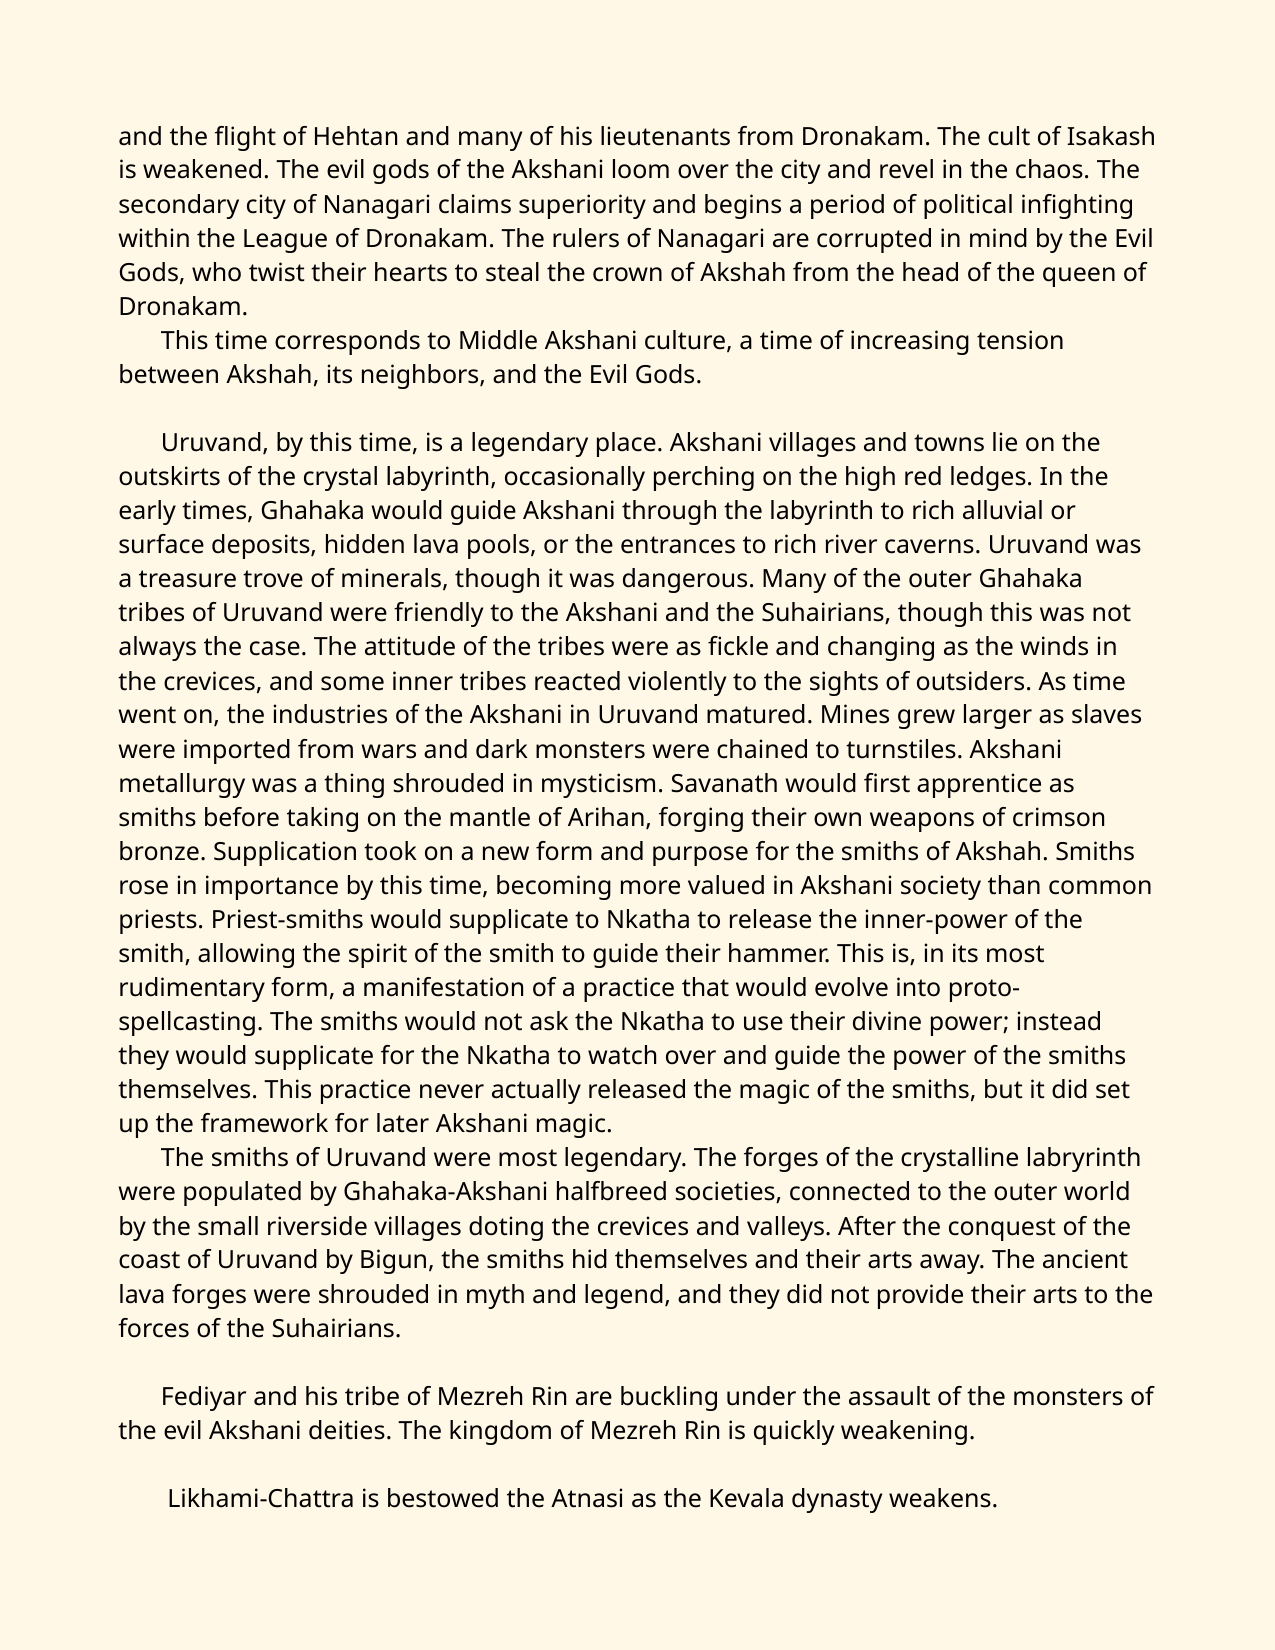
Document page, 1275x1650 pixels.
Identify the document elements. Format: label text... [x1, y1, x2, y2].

text Uruvand, by this time, is a legendary place. Akshani villages and towns lie on the outskirts of the crystal labyrinth, occasionally perching on the high red ledges. In the early times, Ghahaka would guide Akshani through the labyrinth to rich alluvial or surface deposits, hidden lava pools, or the entrances to rich river caverns. Uruvand was a treasure trove of minerals, though it was dangerous. Many of the outer Ghahaka tribes of Uruvand were friendly to the Akshani and the Suhairians, though this was not always the case. The attitude of the tribes were as fickle and changing as the winds in the crevices, and some inner tribes reacted violently to the sights of outsiders. As time went on, the industries of the Akshani in Uruvand matured. Mines grew larger as slaves were imported from wars and dark monsters were chained to turnstiles. Akshani metallurgy was a thing shrouded in mysticism. Savanath would first apprentice as smiths before taking on the mantle of Arihan, forging their own weapons of crimson bronze. Supplication took on a new form and purpose for the smiths of Akshah. Smiths rose in importance by this time, becoming more valued in Akshani society than common priests. Priest-smiths would supplicate to Nkatha to release the inner-power of the smith, allowing the spirit of the smith to guide their hammer. This is, in its most rudimentary form, a manifestation of a practice that would evolve into proto-spellcasting. The smiths would not ask the Nkatha to use their divine power; instead they would supplicate for the Nkatha to watch over and guide the power of the smiths themselves. This practice never actually released the magic of the smiths, but it did set up the framework for later Akshani magic. [118, 425, 1157, 1140]
text This time corresponds to Middle Akshani culture, a time of increasing tension between Akshah, its neighbors, and the Evil Gods. [118, 322, 1157, 391]
text and the flight of Hehtan and many of his lieutenants from Dronakam. The cult of Isakash is weakened. The evil gods of the Akshani loom over the city and revel in the chaos. The secondary city of Nanagari claims superiority and begins a period of political infighting within the League of Dronakam. The rulers of Nanagari are corrupted in mind by the Evil Gods, who twist their hearts to steal the crown of Akshah from the head of the queen of Dronakam. [118, 118, 1157, 322]
text Fediyar and his tribe of Mezreh Rin are buckling under the assault of the monsters of the evil Akshani deities. The kingdom of Mezreh Rin is quickly weakening. [118, 1378, 1157, 1447]
text Likhami-Chattra is bestowed the Atnasi as the Kevala dynasty weakens. [118, 1481, 1157, 1515]
text The smiths of Uruvand were most legendary. The forges of the crystalline labryrinth were populated by Ghahaka-Akshani halfbreed societies, connected to the outer world by the small riverside villages doting the crevices and valleys. After the conquest of the coast of Uruvand by Bigun, the smiths hid themselves and their arts away. The ancient lava forges were shrouded in myth and legend, and they did not provide their arts to the forces of the Suhairians. [118, 1140, 1157, 1344]
